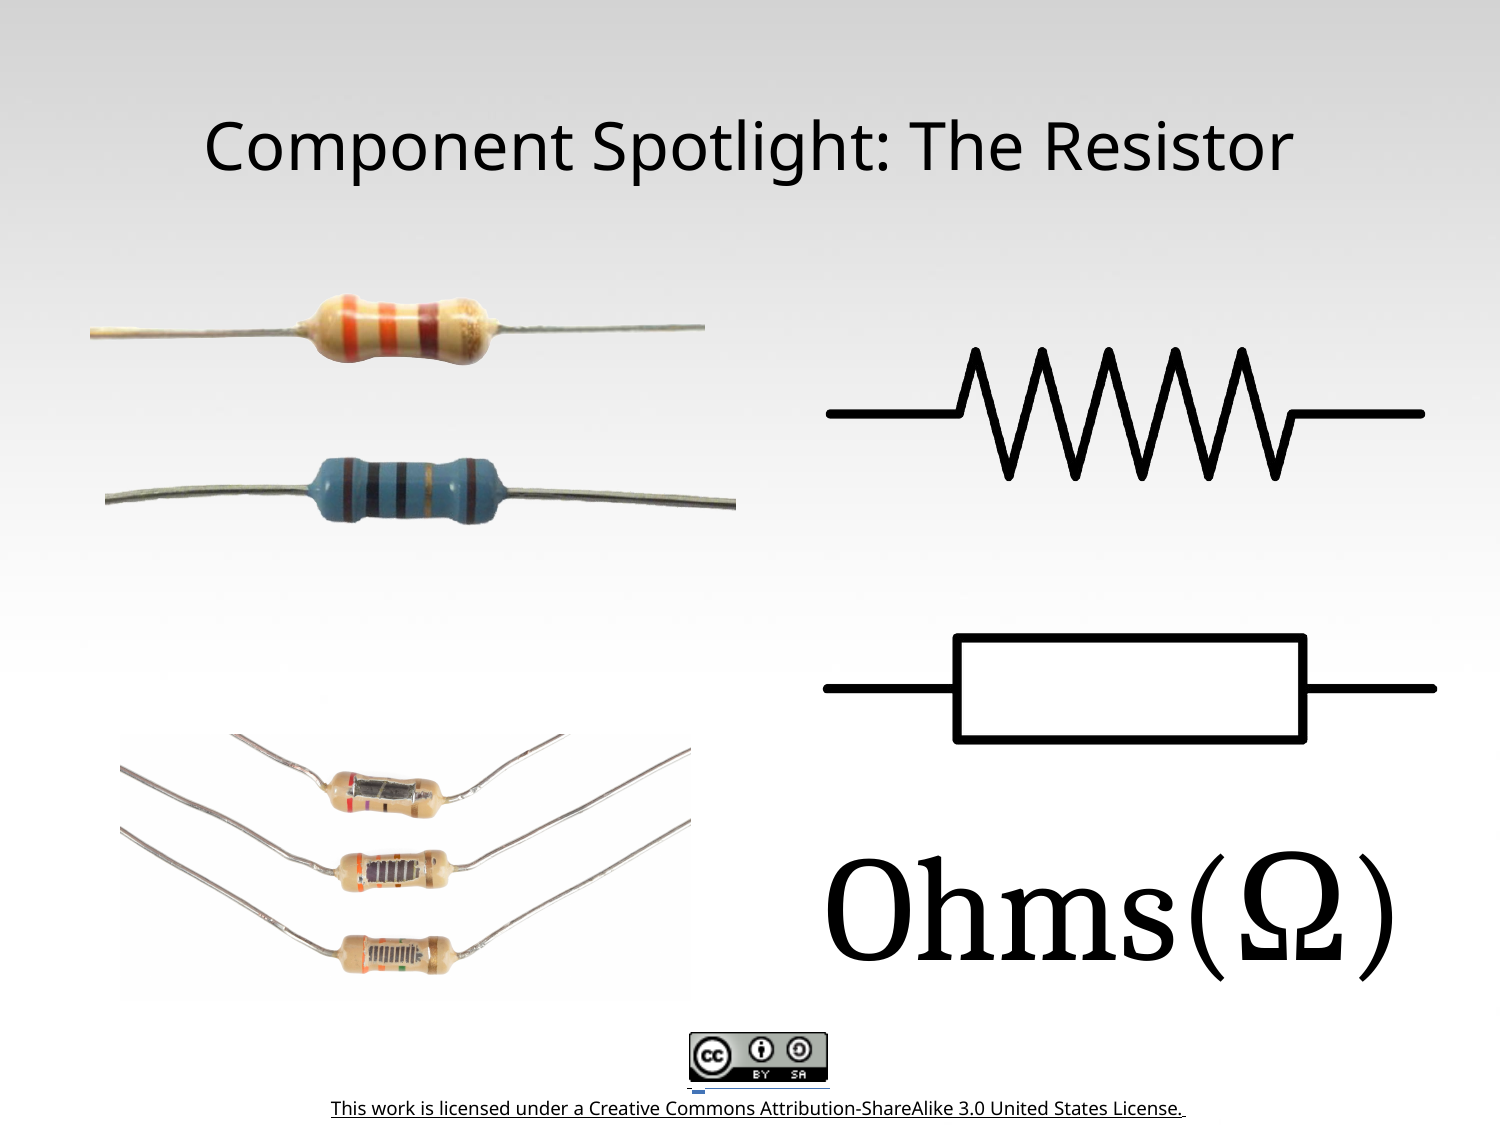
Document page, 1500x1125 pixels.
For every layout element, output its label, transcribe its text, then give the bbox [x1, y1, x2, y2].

title Component Spotlight: The Resistor [112, 50, 1388, 238]
picture [0, 0, 1500, 1125]
text_box Ohms(Ω) [810, 817, 1426, 1006]
